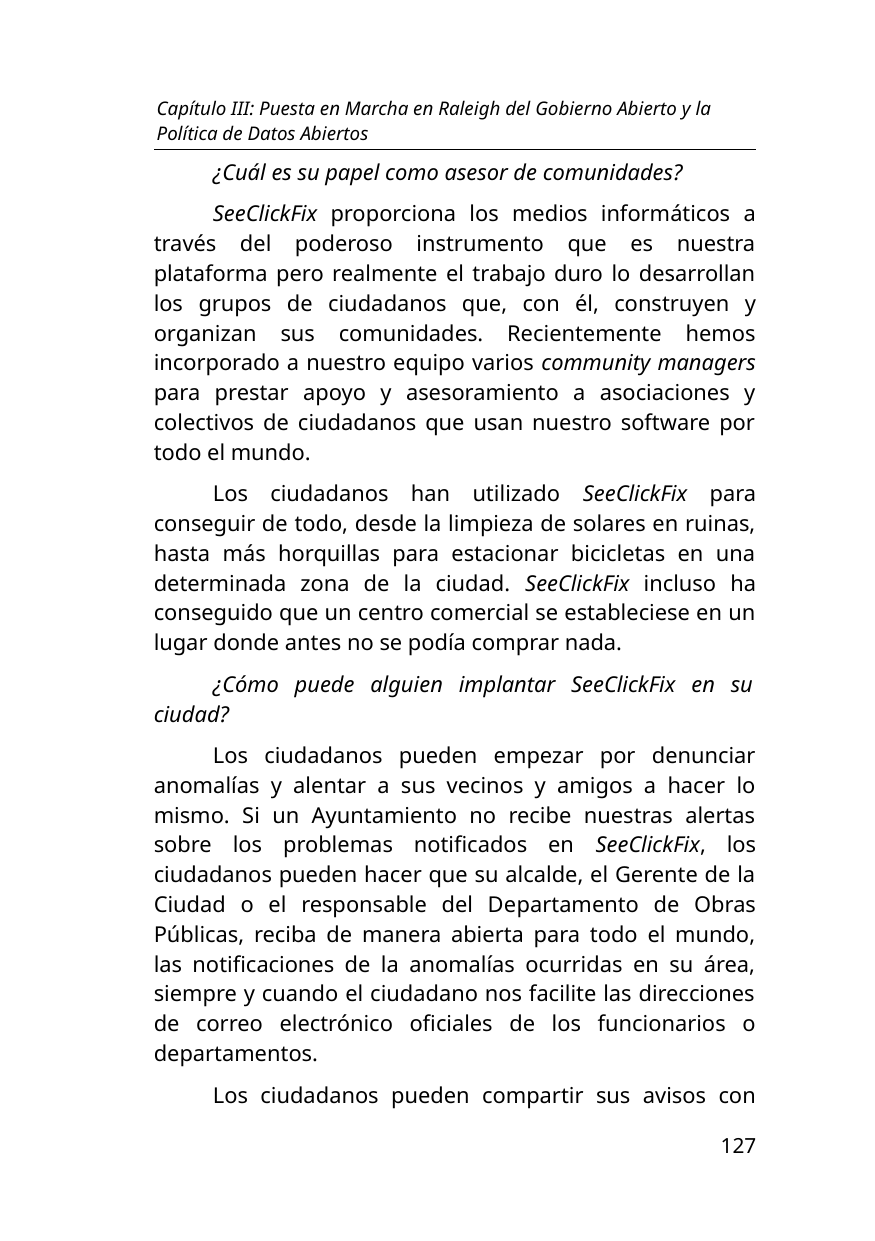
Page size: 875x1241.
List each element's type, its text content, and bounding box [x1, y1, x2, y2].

text ¿Cuál es su papel como asesor de comunidades? [153, 157, 756, 187]
text Los ciudadanos han utilizado SeeClickFix para conseguir de todo, desde la limpieza de solares en ruinas, hasta más horquillas para estacionar bicicletas en una determinada zona de la ciudad. SeeClickFix incluso ha conseguido que un centro comercial se estableciese en un lugar donde antes no se podía comprar nada. [153, 478, 756, 657]
text Los ciudadanos pueden empezar por denunciar anoma­lías y alentar a sus vecinos y amigos a hacer lo mismo. Si un Ayuntamiento no recibe nuestras alertas sobre los problemas notificados en SeeClickFix, los ciudadanos pueden hacer que su alcalde, el Gerente de la Ciudad o el responsable del De­partamento de Obras Públicas, reciba de manera abierta para todo el mundo, las notificaciones de la anomalías ocurridas en su área, siempre y cuando el ciudadano nos facilite las direcciones de correo electrónico oficiales de los funcionarios o departamentos. [153, 740, 756, 1068]
text ¿Cómo puede alguien implantar SeeClickFix en su ciudad? [153, 669, 756, 728]
text Los ciudadanos pueden compartir sus avisos con [153, 1079, 756, 1109]
text SeeClickFix proporciona los medios informáticos a tra­vés del poderoso instrumento que es nuestra plataforma pero realmente el trabajo duro lo desarrollan los grupos de ciuda­danos que, con él, construyen y organizan sus comunidades. Recientemente hemos incorporado a nuestro equipo varios community managers para prestar apoyo y asesoramiento a asociaciones y colectivos de ciudadanos que usan nuestro software por todo el mundo. [153, 198, 756, 466]
